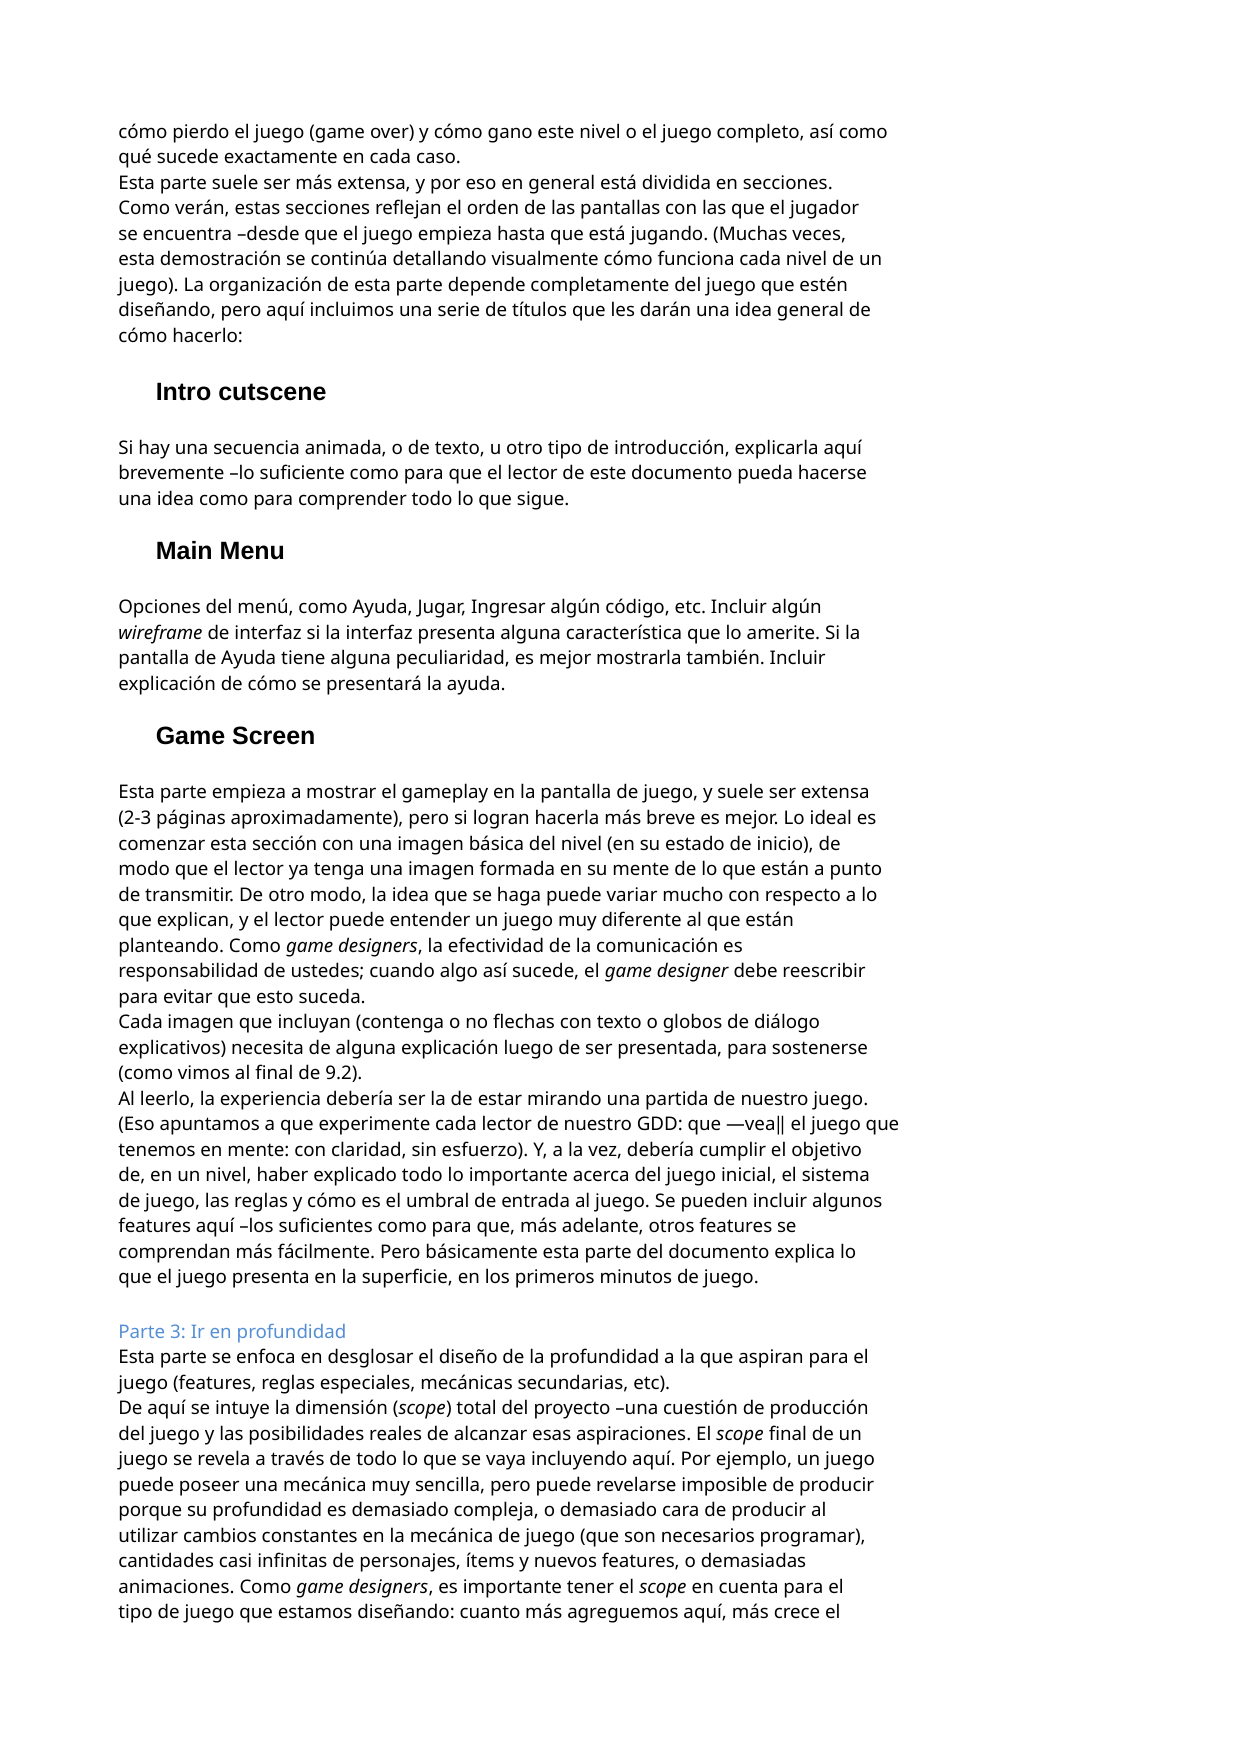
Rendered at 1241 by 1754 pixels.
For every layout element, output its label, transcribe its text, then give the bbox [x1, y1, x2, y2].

text pantalla de Ayuda tiene alguna peculiaridad, es mejor mostrarla también. Incluir [118, 645, 1122, 670]
text que el juego presenta en la superficie, en los primeros minutos de juego. [118, 1264, 1122, 1289]
text planteando. Como game designers, la efectividad de la comunicación es [118, 932, 1122, 957]
text Esta parte suele ser más extensa, y por eso en general está dividida en secciones. [118, 169, 1122, 195]
text cómo pierdo el juego (game over) y cómo gano este nivel o el juego completo, así como [118, 118, 1122, 144]
text puede poseer una mecánica muy sencilla, pero puede revelarse imposible de producir [118, 1471, 1122, 1497]
text Opciones del menú, como Ayuda, Jugar, Ingresar algún código, etc. Incluir algún [118, 594, 1122, 619]
text (Eso apuntamos a que experimente cada lector de nuestro GDD: que ―vea‖ el juego que [118, 1111, 1122, 1136]
text tenemos en mente: con claridad, sin esfuerzo). Y, a la vez, debería cumplir el objetivo [118, 1136, 1122, 1162]
text Esta parte se enfoca en desglosar el diseño de la profundidad a la que aspiran para el [118, 1343, 1122, 1369]
text comprendan más fácilmente. Pero básicamente esta parte del documento explica lo [118, 1238, 1122, 1264]
text Si hay una secuencia animada, o de texto, u otro tipo de introducción, explicarla aquí [118, 434, 1122, 459]
text brevemente –lo suficiente como para que el lector de este documento pueda hacerse [118, 459, 1122, 485]
list Intro cutscene [118, 377, 1122, 405]
text porque su profundidad es demasiado compleja, o demasiado cara de producir al [118, 1497, 1122, 1522]
text modo que el lector ya tenga una imagen formada en su mente de lo que están a punto [118, 855, 1122, 881]
text wireframe de interfaz si la interfaz presenta alguna característica que lo amerite. Si la [118, 619, 1122, 645]
text una idea como para comprender todo lo que sigue. [118, 485, 1122, 511]
text cómo hacerlo: [118, 322, 1122, 348]
text de, en un nivel, haber explicado todo lo importante acerca del juego inicial, el sistema [118, 1162, 1122, 1187]
text esta demostración se continúa detallando visualmente cómo funciona cada nivel de un [118, 246, 1122, 271]
text Al leerlo, la experiencia debería ser la de estar mirando una partida de nuestro juego. [118, 1085, 1122, 1111]
text (como vimos al final de 9.2). [118, 1059, 1122, 1085]
text para evitar que esto suceda. [118, 983, 1122, 1008]
text explicativos) necesita de alguna explicación luego de ser presentada, para sostenerse [118, 1034, 1122, 1059]
text qué sucede exactamente en cada caso. [118, 144, 1122, 169]
text de juego, las reglas y cómo es el umbral de entrada al juego. Se pueden incluir algunos [118, 1187, 1122, 1213]
text juego (features, reglas especiales, mecánicas secundarias, etc). [118, 1369, 1122, 1394]
text tipo de juego que estamos diseñando: cuanto más agreguemos aquí, más crece el [118, 1599, 1122, 1624]
text Esta parte empieza a mostrar el gameplay en la pantalla de juego, y suele ser extensa [118, 779, 1122, 804]
list Game Screen [118, 721, 1122, 750]
text Parte 3: Ir en profundidad [118, 1318, 1122, 1343]
text De aquí se intuye la dimensión (scope) total del proyecto –una cuestión de producción [118, 1394, 1122, 1420]
text animaciones. Como game designers, es importante tener el scope en cuenta para el [118, 1573, 1122, 1599]
text de transmitir. De otro modo, la idea que se haga puede variar mucho con respecto a lo [118, 881, 1122, 906]
text (2-3 páginas aproximadamente), pero si logran hacerla más breve es mejor. Lo ideal es [118, 804, 1122, 830]
text utilizar cambios constantes en la mecánica de juego (que son necesarios programar), [118, 1522, 1122, 1548]
text Cada imagen que incluyan (contenga o no flechas con texto o globos de diálogo [118, 1008, 1122, 1034]
list Main Menu [118, 536, 1122, 565]
text se encuentra –desde que el juego empieza hasta que está jugando. (Muchas veces, [118, 220, 1122, 246]
text diseñando, pero aquí incluimos una serie de títulos que les darán una idea general de [118, 297, 1122, 322]
text juego se revela a través de todo lo que se vaya incluyendo aquí. Por ejemplo, un juego [118, 1446, 1122, 1471]
text Como verán, estas secciones reflejan el orden de las pantallas con las que el jugador [118, 195, 1122, 220]
text responsabilidad de ustedes; cuando algo así sucede, el game designer debe reescribir [118, 957, 1122, 983]
text features aquí –los suficientes como para que, más adelante, otros features se [118, 1213, 1122, 1238]
text del juego y las posibilidades reales de alcanzar esas aspiraciones. El scope final de un [118, 1420, 1122, 1446]
text cantidades casi infinitas de personajes, ítems y nuevos features, o demasiadas [118, 1548, 1122, 1573]
text que explican, y el lector puede entender un juego muy diferente al que están [118, 906, 1122, 932]
text explicación de cómo se presentará la ayuda. [118, 670, 1122, 696]
text juego). La organización de esta parte depende completamente del juego que estén [118, 271, 1122, 297]
text comenzar esta sección con una imagen básica del nivel (en su estado de inicio), de [118, 830, 1122, 855]
